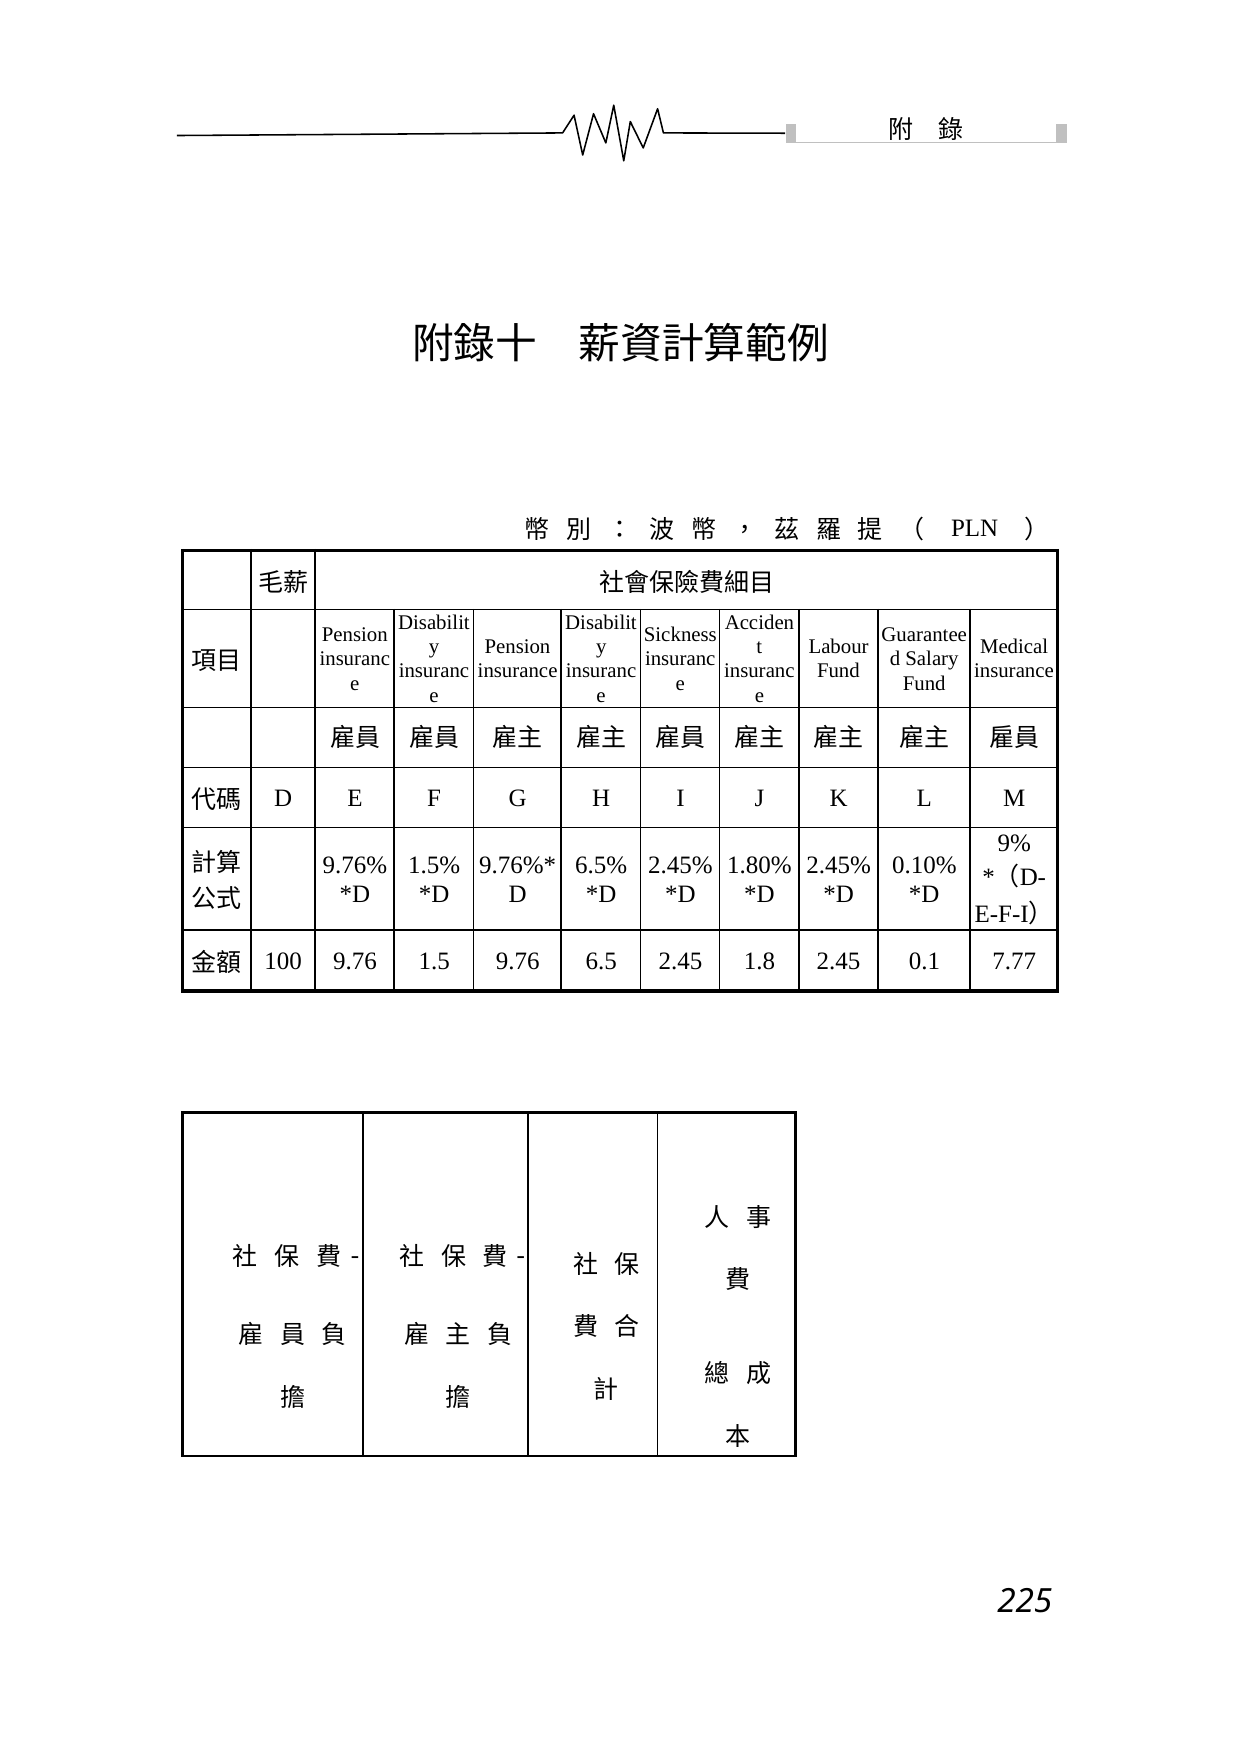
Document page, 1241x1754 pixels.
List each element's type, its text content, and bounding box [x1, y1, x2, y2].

table_cell 2.45% *D [800, 828, 877, 929]
table_cell Medical insurance [971, 610, 1056, 707]
table_cell 9.76 [474, 931, 560, 989]
table_cell J [720, 768, 798, 827]
table_cell 6.5% *D [562, 828, 640, 929]
table_cell Pension insurance [316, 610, 393, 707]
text 幣別：波幣，茲羅提（PLN） [183, 486, 1058, 549]
table_header 社保費- 雇主負擔 [364, 1114, 527, 1455]
table_cell Pension insurance [474, 610, 560, 707]
table_cell 9.76%*D [474, 828, 560, 929]
table_cell 1.8 [720, 931, 798, 989]
table_cell [184, 708, 250, 767]
text 附錄十 薪資計算範例 [183, 299, 1058, 361]
table_cell [252, 828, 314, 929]
table_cell F [395, 768, 473, 827]
table_cell 1.5% *D [395, 828, 473, 929]
table_cell D [252, 768, 314, 827]
table_cell 金額 [184, 931, 250, 989]
table_cell 2.45 [800, 931, 877, 989]
table_cell 9.76 [316, 931, 393, 989]
table_cell 9% *（D-E-F-I） [971, 828, 1056, 929]
table_cell 雇員 [971, 708, 1056, 767]
table_header 社保費- 雇員負擔 [184, 1114, 362, 1455]
table_cell L [879, 768, 969, 827]
table_cell 代碼 [184, 768, 250, 827]
table_cell 9.76% *D [316, 828, 393, 929]
table_cell 雇主 [562, 708, 640, 767]
table_cell K [800, 768, 877, 827]
table_cell 7.77 [971, 931, 1056, 989]
table_cell 6.5 [562, 931, 640, 989]
table_header 毛薪 [252, 552, 314, 609]
table_cell 1.80% *D [720, 828, 798, 929]
table_cell 1.5 [395, 931, 473, 989]
table_cell 2.45% *D [641, 828, 719, 929]
table_cell Guaranteed Salary Fund [879, 610, 969, 707]
table_cell 雇主 [879, 708, 969, 767]
table_cell M [971, 768, 1056, 827]
table_cell 0.1 [879, 931, 969, 989]
table_cell 雇員 [641, 708, 719, 767]
table_cell 100 [252, 931, 314, 989]
table_cell 雇主 [720, 708, 798, 767]
table_cell [252, 610, 314, 707]
table_cell 雇主 [474, 708, 560, 767]
table_cell 0.10% *D [879, 828, 969, 929]
table_cell 雇主 [800, 708, 877, 767]
table_cell Accident insurance [720, 610, 798, 707]
table_cell 雇員 [395, 708, 473, 767]
table_cell 2.45 [641, 931, 719, 989]
table_cell Disability insurance [395, 610, 473, 707]
table_cell H [562, 768, 640, 827]
table_header 人事費 總成本 [658, 1114, 794, 1455]
table_header [184, 552, 250, 609]
table_cell 計算 公式 [184, 828, 250, 929]
table_cell G [474, 768, 560, 827]
table_header 社會保險費細目 [316, 552, 1056, 609]
table_cell Labour Fund [800, 610, 877, 707]
table_cell 項目 [184, 610, 250, 707]
table_cell E [316, 768, 393, 827]
table_cell Disability insurance [562, 610, 640, 707]
table_cell 雇員 [316, 708, 393, 767]
table_cell Sickness insurance [641, 610, 719, 707]
table_cell [252, 708, 314, 767]
table_header 社保費合計 [529, 1114, 657, 1455]
table_cell I [641, 768, 719, 827]
